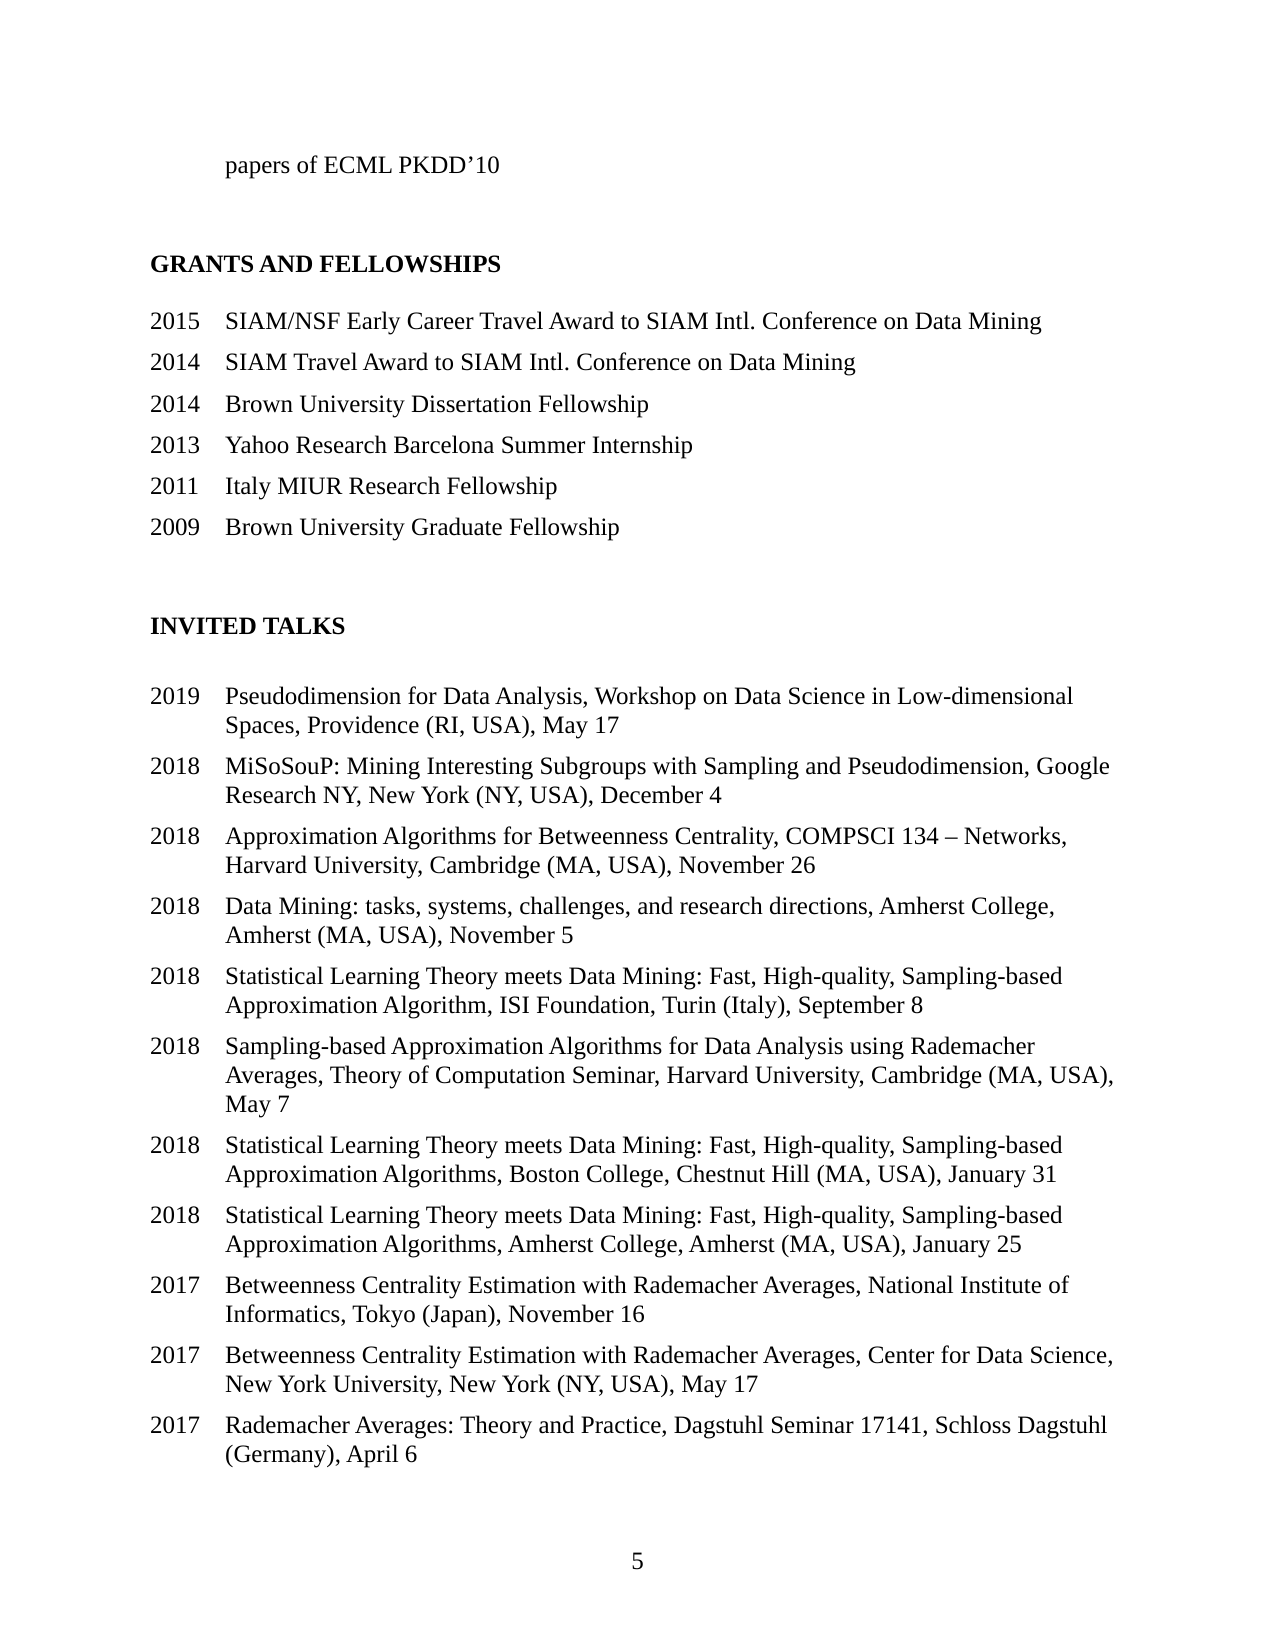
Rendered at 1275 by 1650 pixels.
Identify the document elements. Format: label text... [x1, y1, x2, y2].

text 2017 Betweenness Centrality Estimation with Rademacher Averages, Center for Data Science, New York University, New York (NY, USA), May 17 [150, 1340, 1125, 1397]
text 2019 Pseudodimension for Data Analysis, Workshop on Data Science in Low-dimensional Spaces, Providence (RI, USA), May 17 [150, 681, 1125, 739]
text GRANTS AND FELLOWSHIPS [150, 249, 1125, 277]
text papers of ECML PKDD’10 [150, 150, 1125, 179]
text 2018 Sampling-based Approximation Algorithms for Data Analysis using Rademacher Averages, Theory of Computation Seminar, Harvard University, Cambridge (MA, USA), May 7 [150, 1031, 1125, 1117]
text 2018 MiSoSouP: Mining Interesting Subgroups with Sampling and Pseudodimension, Google Research NY, New York (NY, USA), December 4 [150, 751, 1125, 809]
text 2018 Statistical Learning Theory meets Data Mining: Fast, High-quality, Sampling-based Approximation Algorithm, ISI Foundation, Turin (Italy), September 8 [150, 961, 1125, 1019]
text 2018 Statistical Learning Theory meets Data Mining: Fast, High-quality, Sampling-based Approximation Algorithms, Amherst College, Amherst (MA, USA), January 25 [150, 1200, 1125, 1257]
text 2018 Data Mining: tasks, systems, challenges, and research directions, Amherst College, Amherst (MA, USA), November 5 [150, 891, 1125, 949]
text 2017 Rademacher Averages: Theory and Practice, Dagstuhl Seminar 17141, Schloss Dagstuhl (Germany), April 6 [150, 1410, 1125, 1467]
text 2009 Brown University Graduate Fellowship [150, 512, 1125, 541]
text 2017 Betweenness Centrality Estimation with Rademacher Averages, National Institute of Informatics, Tokyo (Japan), November 16 [150, 1270, 1125, 1327]
text 2013 Yahoo Research Barcelona Summer Internship [150, 430, 1125, 459]
text 2011 Italy MIUR Research Fellowship [150, 471, 1125, 500]
text 2018 Approximation Algorithms for Betweenness Centrality, COMPSCI 134 – Networks, Harvard University, Cambridge (MA, USA), November 26 [150, 821, 1125, 879]
text 2015 SIAM/NSF Early Career Travel Award to SIAM Intl. Conference on Data Mining [150, 306, 1125, 335]
text 2014 Brown University Dissertation Fellowship [150, 389, 1125, 417]
text 2018 Statistical Learning Theory meets Data Mining: Fast, High-quality, Sampling-based Approximation Algorithms, Boston College, Chestnut Hill (MA, USA), January 31 [150, 1130, 1125, 1187]
text 2014 SIAM Travel Award to SIAM Intl. Conference on Data Mining [150, 347, 1125, 376]
text INVITED TALKS [150, 611, 1125, 640]
